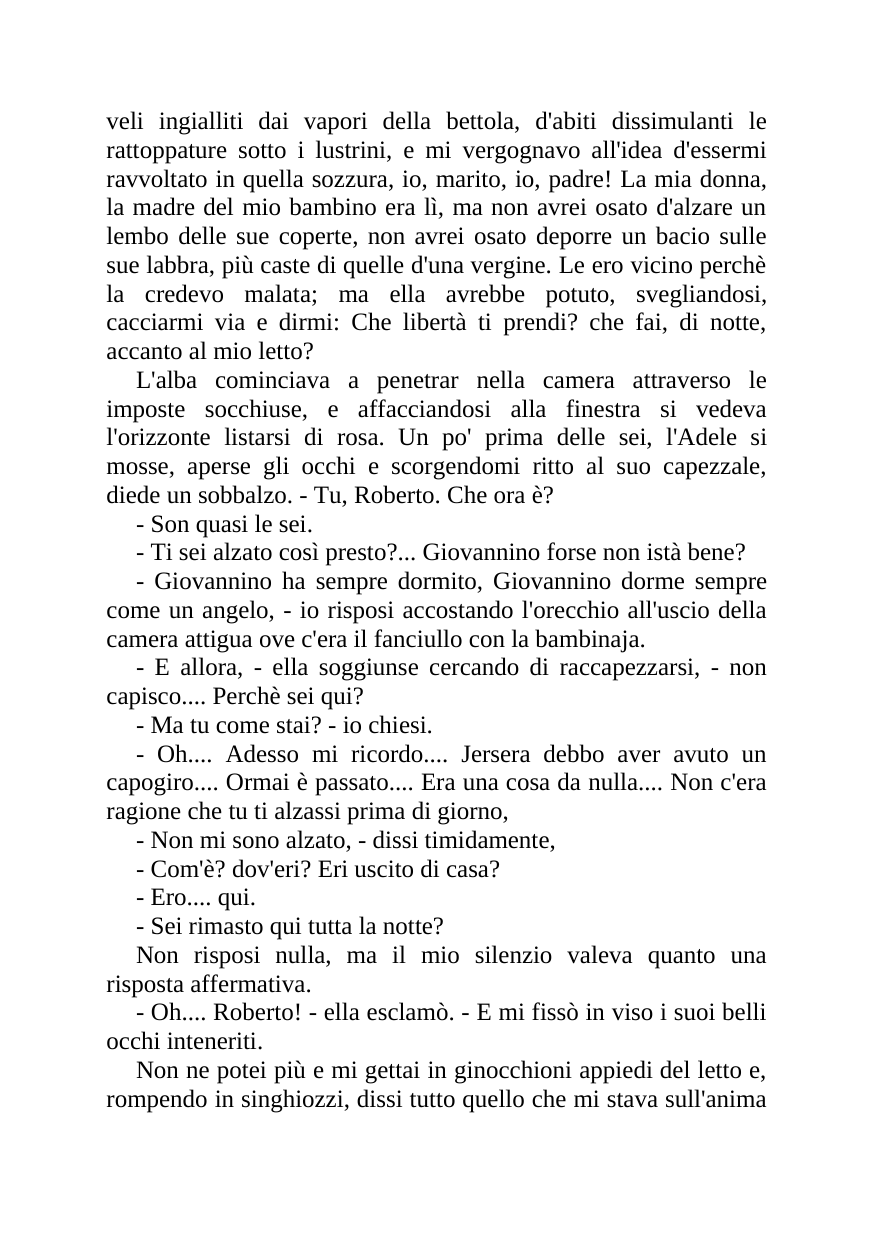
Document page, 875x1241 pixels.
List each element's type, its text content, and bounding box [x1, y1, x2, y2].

text L'alba cominciava a penetrar nella camera attraverso le imposte socchiuse, e affacciandosi alla finestra si vedeva l'orizzonte listarsi di rosa. Un po' prima delle sei, l'Adele si mosse, aperse gli occhi e scorgendomi ritto al suo capezzale, diede un sobbalzo. - Tu, Roberto. Che ora è? [106, 365, 768, 509]
text - Oh.... Roberto! - ella esclamò. - E mi fissò in viso i suoi belli occhi inteneriti. [106, 997, 768, 1055]
text - Ero.... qui. [106, 882, 768, 911]
text - Sei rimasto qui tutta la notte? [106, 911, 768, 940]
text - Giovannino ha sempre dormito, Giovannino dorme sempre come un angelo, - io risposi accostando l'orecchio all'uscio della camera attigua ove c'era il fanciullo con la bambinaja. [106, 566, 768, 652]
text - Ti sei alzato così presto?... Giovannino forse non istà bene? [106, 537, 768, 566]
text - Son quasi le sei. [106, 509, 768, 537]
text veli ingialliti dai vapori della bettola, d'abiti dissimulanti le rattoppature sotto i lustrini, e mi vergognavo all'idea d'essermi ravvoltato in quella sozzura, io, marito, io, padre! La mia donna, la madre del mio bambino era lì, ma non avrei osato d'alzare un lembo delle sue coperte, non avrei osato deporre un bacio sulle sue labbra, più caste di quelle d'una vergine. Le ero vicino perchè la credevo malata; ma ella avrebbe potuto, svegliandosi, cacciarmi via e dirmi: Che libertà ti prendi? che fai, di notte, accanto al mio letto? [106, 106, 768, 365]
text - Com'è? dov'eri? Eri uscito di casa? [106, 854, 768, 882]
text - Ma tu come stai? - io chiesi. [106, 710, 768, 739]
text - Non mi sono alzato, - dissi timidamente, [106, 825, 768, 854]
text Non risposi nulla, ma il mio silenzio valeva quanto una risposta affermativa. [106, 940, 768, 997]
text Non ne potei più e mi gettai in ginocchioni appiedi del letto e, rompendo in singhiozzi, dissi tutto quello che mi stava sull'anima [106, 1055, 768, 1112]
text - E allora, - ella soggiunse cercando di raccapezzarsi, - non capisco.... Perchè sei qui? [106, 652, 768, 710]
text - Oh.... Adesso mi ricordo.... Jersera debbo aver avuto un capogiro.... Ormai è passato.... Era una cosa da nulla.... Non c'era ragione che tu ti alzassi prima di giorno, [106, 739, 768, 825]
